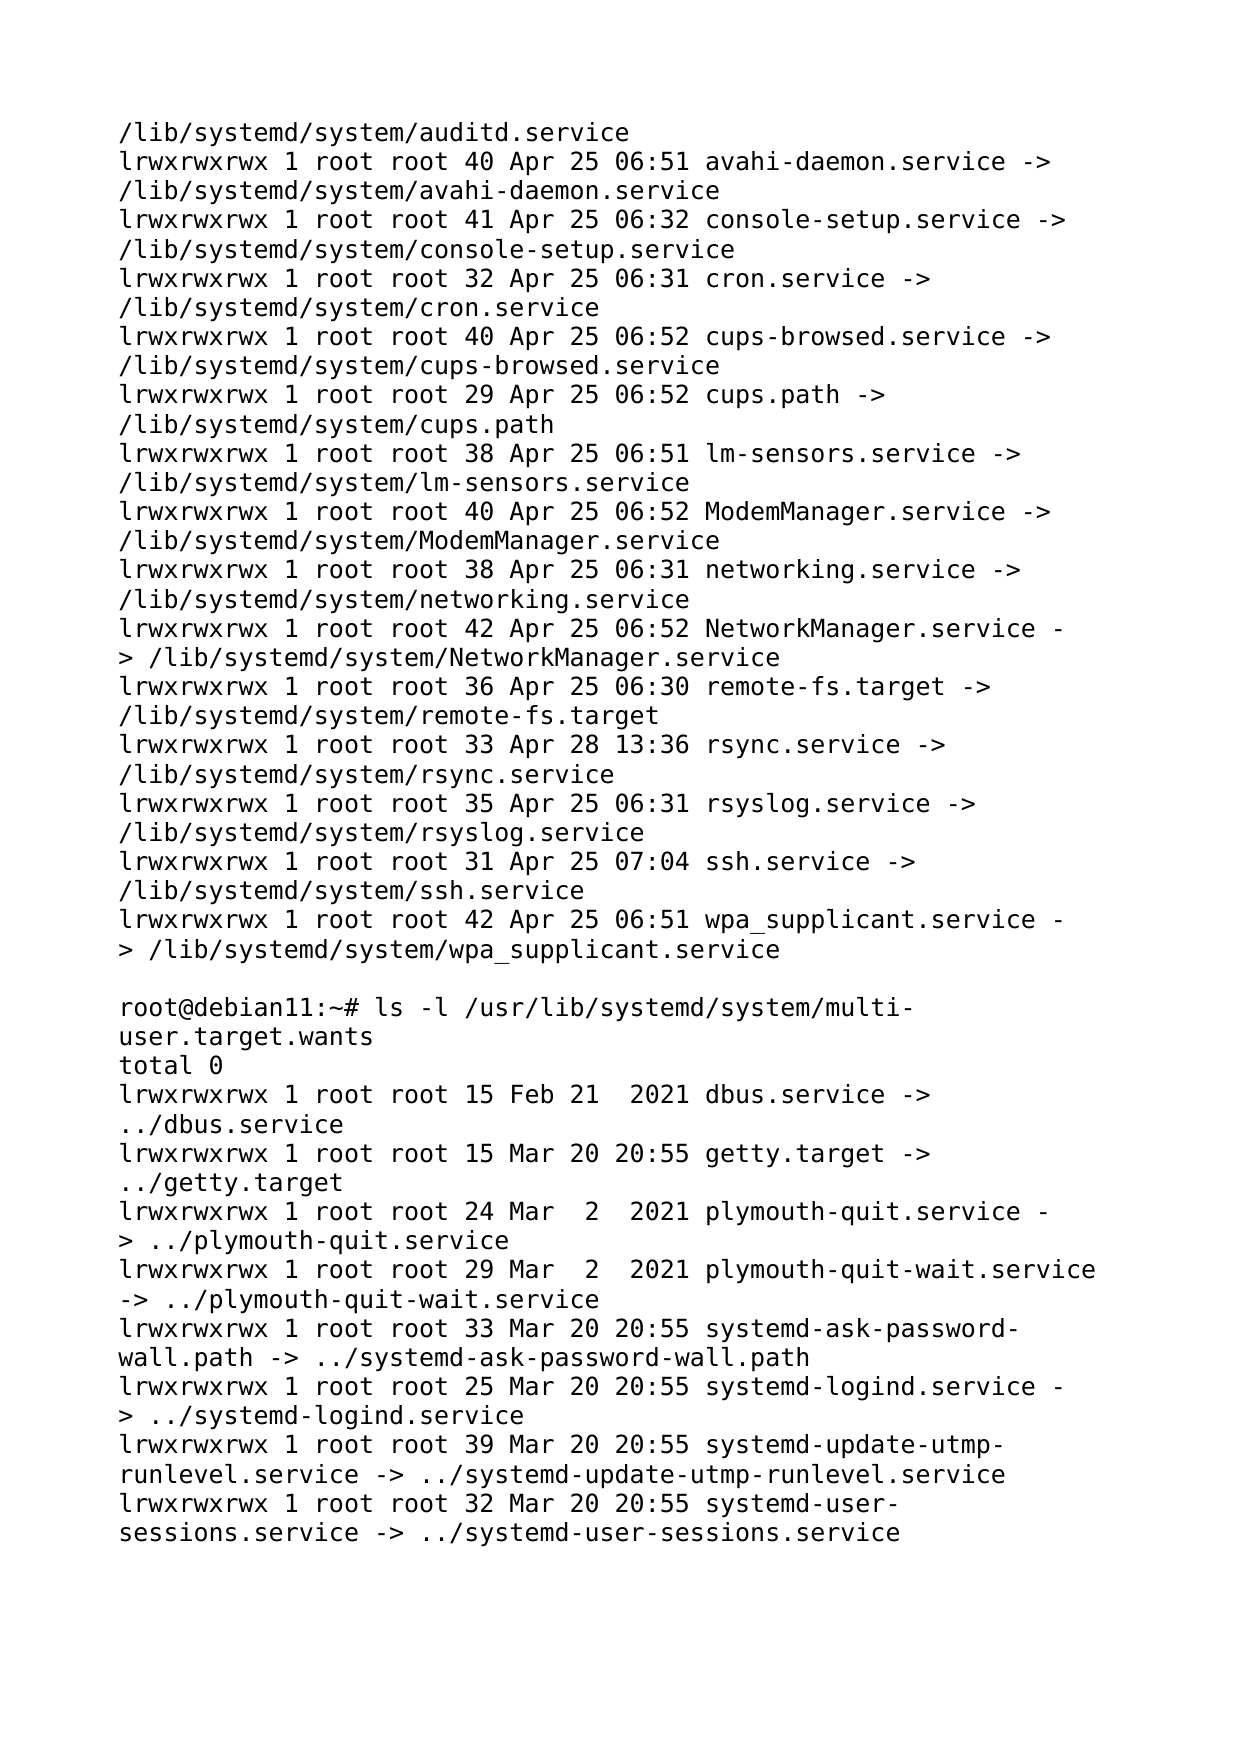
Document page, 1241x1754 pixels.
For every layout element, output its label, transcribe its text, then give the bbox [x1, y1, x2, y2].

text /lib/systemd/system/auditd.service lrwxrwxrwx 1 root root 40 Apr 25 06:51 avahi-daemon.service -> /lib/systemd/system/avahi-daemon.service lrwxrwxrwx 1 root root 41 Apr 25 06:32 console-setup.service -> /lib/systemd/system/console-setup.service lrwxrwxrwx 1 root root 32 Apr 25 06:31 cron.service -> /lib/systemd/system/cron.service lrwxrwxrwx 1 root root 40 Apr 25 06:52 cups-browsed.service -> /lib/systemd/system/cups-browsed.service lrwxrwxrwx 1 root root 29 Apr 25 06:52 cups.path -> /lib/systemd/system/cups.path lrwxrwxrwx 1 root root 38 Apr 25 06:51 lm-sensors.service -> /lib/systemd/system/lm-sensors.service lrwxrwxrwx 1 root root 40 Apr 25 06:52 ModemManager.service -> /lib/systemd/system/ModemManager.service lrwxrwxrwx 1 root root 38 Apr 25 06:31 networking.service -> /lib/systemd/system/networking.service lrwxrwxrwx 1 root root 42 Apr 25 06:52 NetworkManager.service -> /lib/systemd/system/NetworkManager.service lrwxrwxrwx 1 root root 36 Apr 25 06:30 remote-fs.target -> /lib/systemd/system/remote-fs.target lrwxrwxrwx 1 root root 33 Apr 28 13:36 rsync.service -> /lib/systemd/system/rsync.service lrwxrwxrwx 1 root root 35 Apr 25 06:31 rsyslog.service -> /lib/systemd/system/rsyslog.service lrwxrwxrwx 1 root root 31 Apr 25 07:04 ssh.service -> /lib/systemd/system/ssh.service lrwxrwxrwx 1 root root 42 Apr 25 06:51 wpa_supplicant.service -> /lib/systemd/system/wpa_supplicant.service root@debian11:~# ls -l /usr/lib/systemd/system/multi-user.target.wants total 0 lrwxrwxrwx 1 root root 15 Feb 21 2021 dbus.service -> ../dbus.service lrwxrwxrwx 1 root root 15 Mar 20 20:55 getty.target -> ../getty.target lrwxrwxrwx 1 root root 24 Mar 2 2021 plymouth-quit.service -> ../plymouth-quit.service lrwxrwxrwx 1 root root 29 Mar 2 2021 plymouth-quit-wait.service -> ../plymouth-quit-wait.service lrwxrwxrwx 1 root root 33 Mar 20 20:55 systemd-ask-password-wall.path -> ../systemd-ask-password-wall.path lrwxrwxrwx 1 root root 25 Mar 20 20:55 systemd-logind.service -> ../systemd-logind.service lrwxrwxrwx 1 root root 39 Mar 20 20:55 systemd-update-utmp-runlevel.service -> ../systemd-update-utmp-runlevel.service lrwxrwxrwx 1 root root 32 Mar 20 20:55 systemd-user-sessions.service -> ../systemd-user-sessions.service [118, 118, 1122, 1547]
